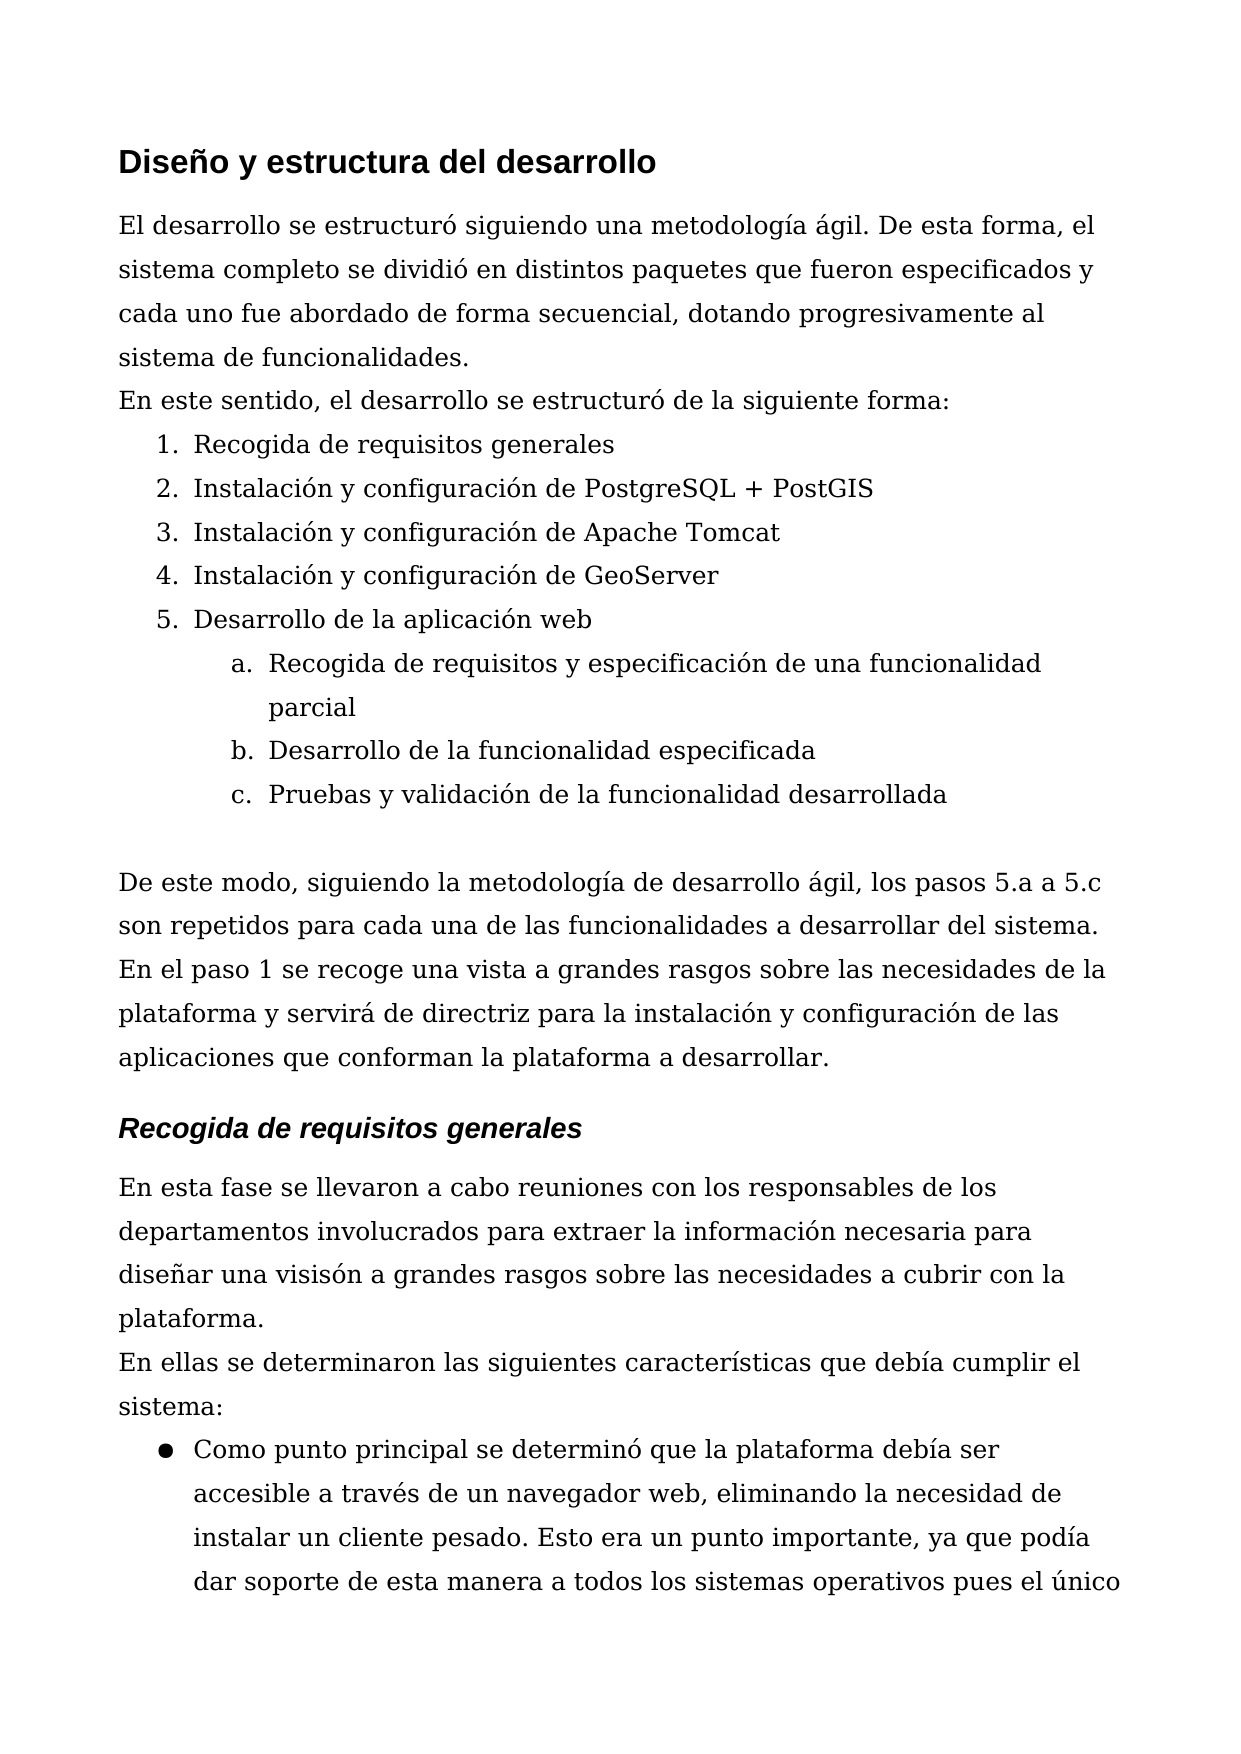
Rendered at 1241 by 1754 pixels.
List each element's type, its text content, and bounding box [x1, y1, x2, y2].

list Instalación y configuración de Apache Tomcat [156, 518, 1122, 547]
text En este sentido, el desarrollo se estructuró de la siguiente forma: [118, 387, 1122, 416]
list Desarrollo de la funcionalidad especificada [231, 737, 1122, 766]
list Pruebas y validación de la funcionalidad desarrollada [231, 780, 1122, 809]
list Recogida de requisitos y especificación de una funcionalidad parcial [231, 649, 1122, 722]
subtitle Diseño y estructura del desarrollo [118, 143, 1122, 180]
text De este modo, siguiendo la metodología de desarrollo ágil, los pasos 5.a a 5.c son repetidos para cada una de las funcionalidades a desarrollar del sistema. En el paso 1 se recoge una vista a grandes rasgos sobre las necesidades de la plataforma y servirá de directriz para la instalación y configuración de las aplicaciones que conforman la plataforma a desarrollar. [118, 868, 1122, 1072]
list Instalación y configuración de GeoServer [156, 562, 1122, 591]
text El desarrollo se estructuró siguiendo una metodología ágil. De esta forma, el sistema completo se dividió en distintos paquetes que fueron especificados y cada uno fue abordado de forma secuencial, dotando progresivamente al sistema de funcionalidades. [118, 212, 1122, 372]
subtitle Recogida de requisitos generales [118, 1112, 1122, 1144]
text En esta fase se llevaron a cabo reuniones con los responsables de los departamentos involucrados para extraer la información necesaria para diseñar una visisón a grandes rasgos sobre las necesidades a cubrir con la plataforma. [118, 1173, 1122, 1333]
list Desarrollo de la aplicación web [156, 605, 1122, 634]
list Como punto principal se determinó que la plataforma debía ser accesible a través de un navegador web, eliminando la necesidad de instalar un cliente pesado. Esto era un punto importante, ya que podía dar soporte de esta manera a todos los sistemas operativos pues el único [156, 1435, 1122, 1596]
list Recogida de requisitos generales [156, 430, 1122, 459]
list Instalación y configuración de PostgreSQL + PostGIS [156, 474, 1122, 503]
text En ellas se determinaron las siguientes características que debía cumplir el sistema: [118, 1348, 1122, 1421]
